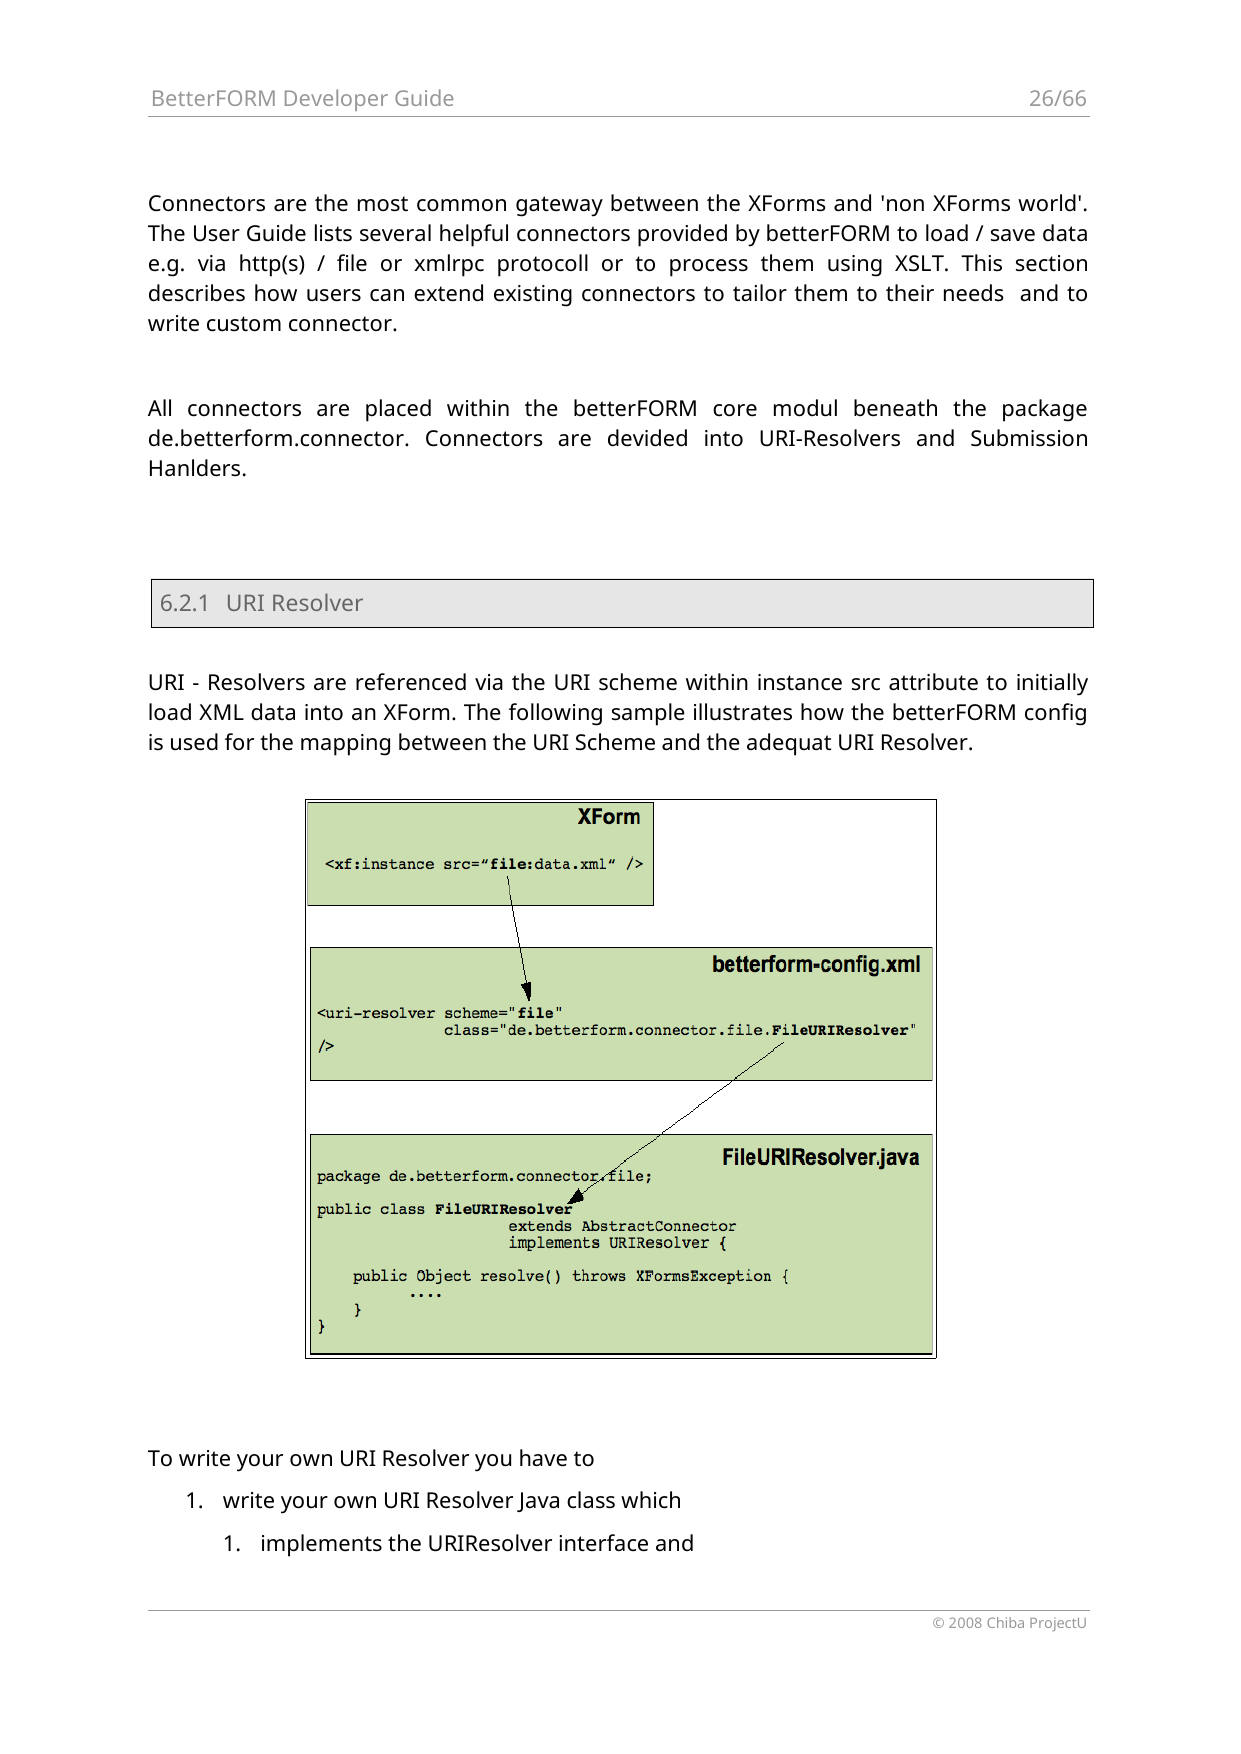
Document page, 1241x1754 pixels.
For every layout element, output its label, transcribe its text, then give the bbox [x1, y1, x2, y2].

list implements the URIResolver interface and [223, 1528, 1093, 1558]
subtitle URI Resolver [152, 580, 1093, 627]
picture [307, 802, 933, 1355]
text URI - Resolvers are referenced via the URI scheme within instance src attribute to initially load XML data into an XForm. The following sample illustrates how the betterFORM config is used for the mapping between the URI Scheme and the adequat URI Resolver. [148, 667, 1090, 757]
text Connectors are the most common gateway between the XForms and 'non XForms world'. The User Guide lists several helpful connectors provided by betterFORM to load / save data e.g. via http(s) / file or xmlrpc protocoll or to process them using XSLT. This section describes how users can extend existing connectors to tailor them to their needs and to write custom connector. [148, 188, 1090, 338]
text To write your own URI Resolver you have to [148, 1443, 1090, 1473]
list write your own URI Resolver Java class which [185, 1485, 1093, 1515]
text All connectors are placed within the betterFORM core modul beneath the package de.betterform.connector. Connectors are devided into URI-Resolvers and Submission Hanlders. [148, 393, 1090, 483]
